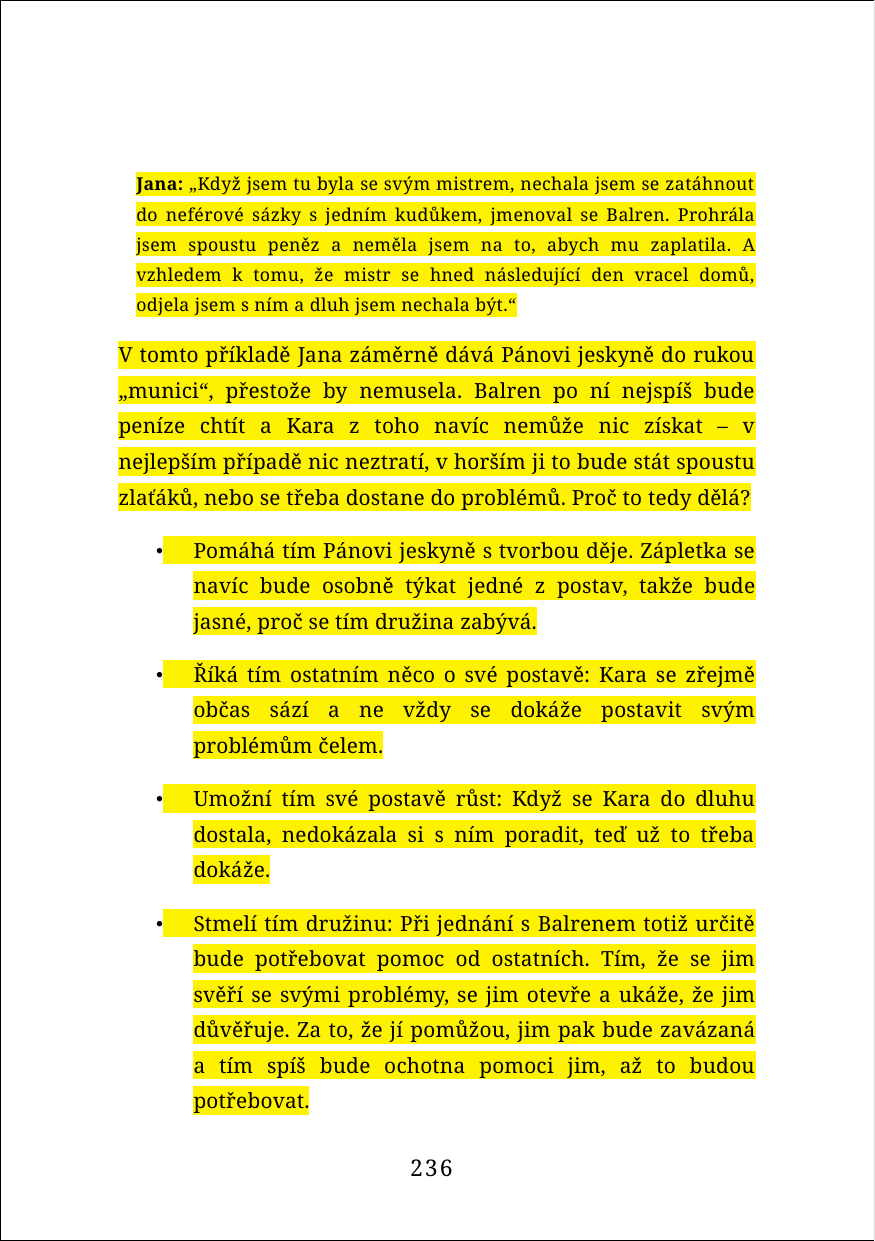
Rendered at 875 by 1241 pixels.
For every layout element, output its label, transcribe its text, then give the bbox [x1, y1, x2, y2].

text V tomto příkladě Jana záměrně dává Pánovi jeskyně do rukou „munici“, přestože by nemusela. Balren po ní nejspíš bude peníze chtít a Kara z toho navíc nemůže nic získat – v nejlepším případě nic neztratí, v horším ji to bude stát spoustu zlaťáků, nebo se třeba dostane do problémů. Proč to tedy dělá? [118, 341, 756, 511]
list Říká tím ostatním něco o své postavě: Kara se zřejmě občas sází a ne vždy se dokáže postavit svým problémům čelem. [156, 660, 756, 759]
list Pomáhá tím Pánovi jeskyně s tvorbou děje. Zápletka se navíc bude osobně týkat jedné z postav, takže bude jasné, proč se tím družina zabývá. [156, 536, 756, 635]
list Stmelí tím družinu: Při jednání s Balrenem totiž určitě bude potřebovat pomoc od ostatních. Tím, že se jim svěří se svými problémy, se jim otevře a ukáže, že jim důvěřuje. Za to, že jí pomůžou, jim pak bude zavázaná a tím spíš bude ochotna pomoci jim, až to budou potřebovat. [156, 909, 756, 1115]
text Jana: „Když jsem tu byla se svým mistrem, nechala jsem se zatáhnout do neférové sázky s jedním kudůkem, jmenoval se Balren. Prohrála jsem spoustu peněz a neměla jsem na to, abych mu zaplatila. A vzhledem k tomu, že mistr se hned následující den vracel domů, odjela jsem s ním a dluh jsem nechala být.“ [136, 172, 756, 317]
list Umožní tím své postavě růst: Když se Kara do dluhu dostala, nedokázala si s ním poradit, teď už to třeba dokáže. [156, 784, 756, 884]
